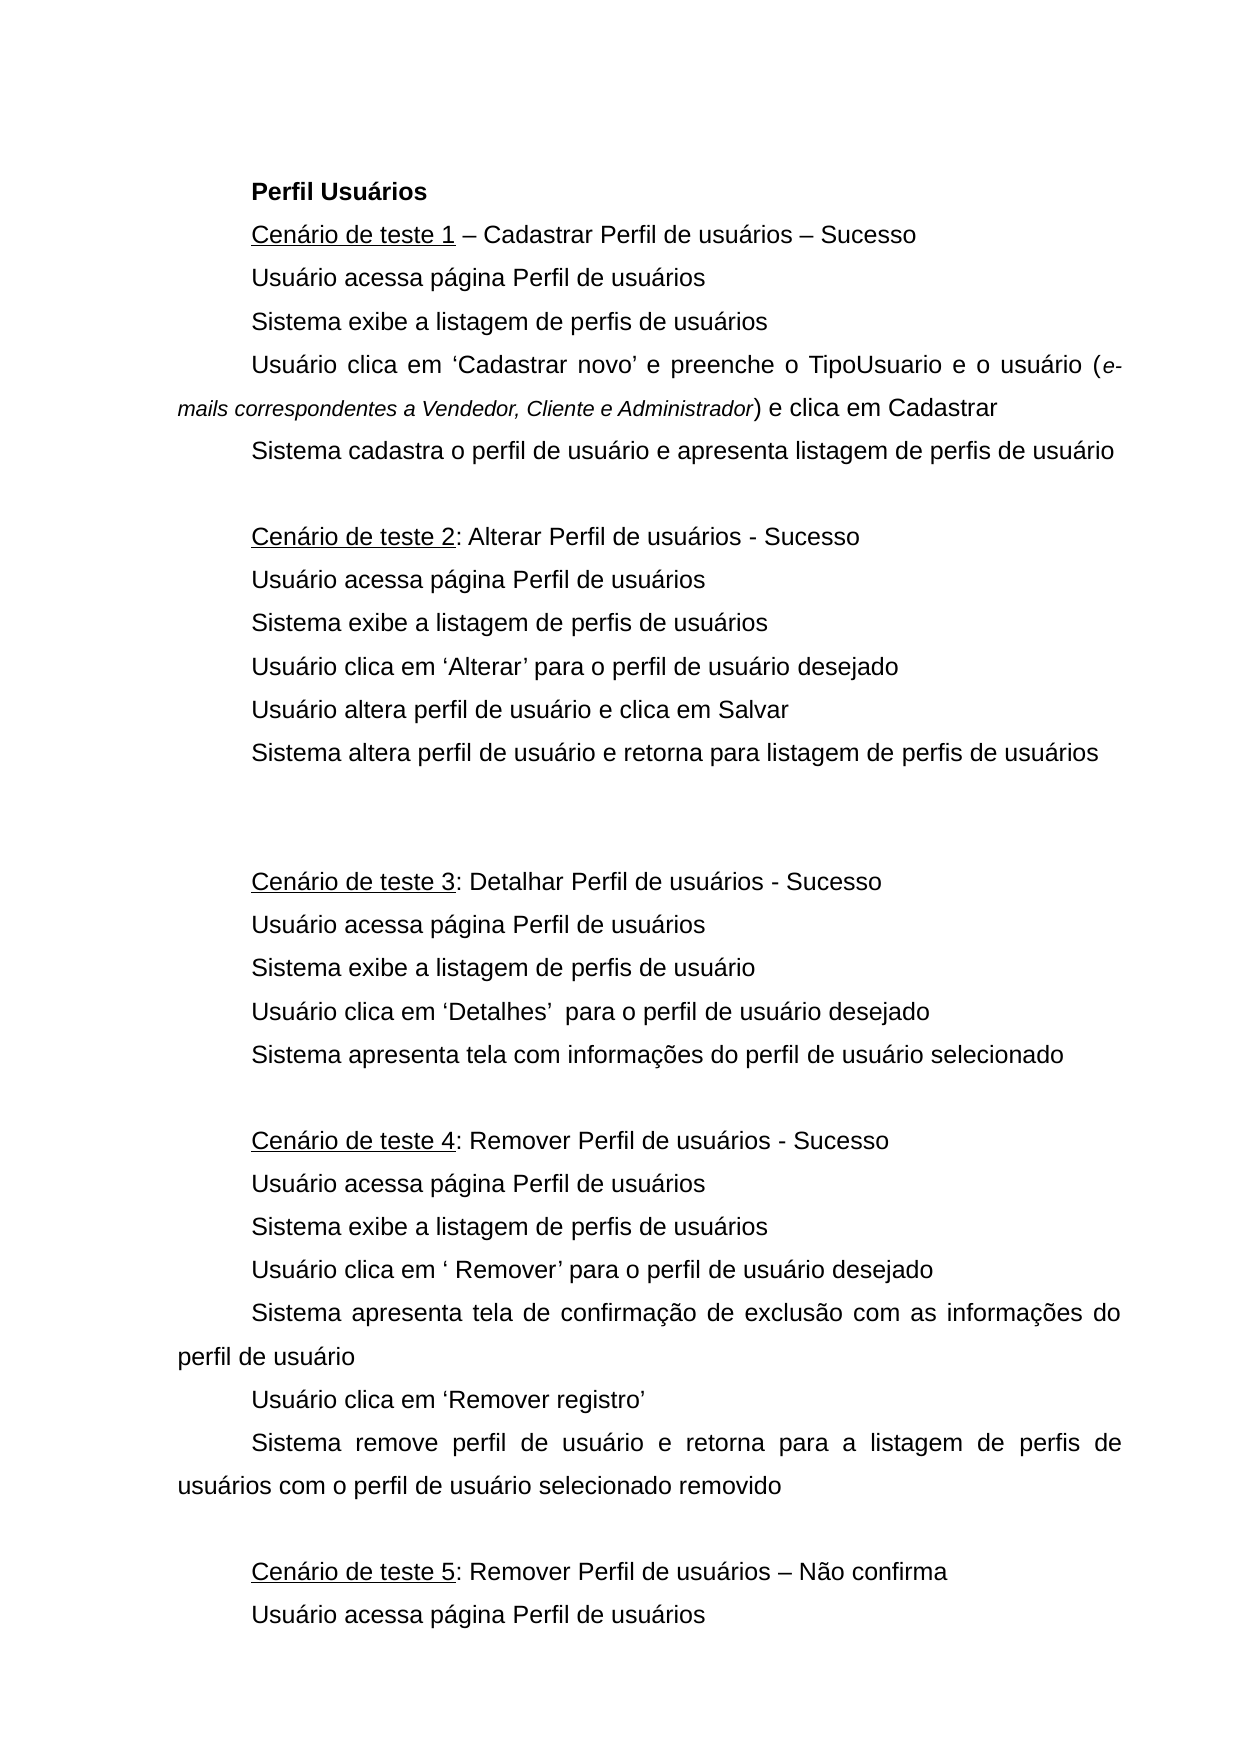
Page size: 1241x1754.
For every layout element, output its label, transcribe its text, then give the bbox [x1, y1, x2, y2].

text Usuário altera perfil de usuário e clica em Salvar [177, 695, 1122, 723]
text Sistema remove perfil de usuário e retorna para a listagem de perfis de usuários com o perfil de usuário selecionado removido [177, 1428, 1122, 1500]
text Cenário de teste 3: Detalhar Perfil de usuários - Sucesso [177, 867, 1122, 896]
text Sistema altera perfil de usuário e retorna para listagem de perfis de usuários [177, 738, 1122, 767]
text Sistema exibe a listagem de perfis de usuários [177, 307, 1122, 335]
text Cenário de teste 1 – Cadastrar Perfil de usuários – Sucesso [177, 220, 1122, 249]
text Sistema apresenta tela de confirmação de exclusão com as informações do perfil de usuário [177, 1298, 1122, 1370]
text Usuário clica em ‘Remover registro’ [177, 1385, 1122, 1413]
text Usuário clica em ‘Cadastrar novo’ e preenche o TipoUsuario e o usuário (e-mails correspondentes a Vendedor, Cliente e Administrador) e clica em Cadastrar [177, 350, 1122, 422]
text Cenário de teste 4: Remover Perfil de usuários - Sucesso [177, 1126, 1122, 1155]
text Cenário de teste 2: Alterar Perfil de usuários - Sucesso [177, 522, 1122, 551]
text Sistema exibe a listagem de perfis de usuário [177, 953, 1122, 982]
text Usuário acessa página Perfil de usuários [177, 565, 1122, 594]
text Usuário clica em ‘Detalhes’ para o perfil de usuário desejado [177, 997, 1122, 1025]
text Usuário acessa página Perfil de usuários [177, 910, 1122, 939]
text Usuário clica em ‘Alterar’ para o perfil de usuário desejado [177, 652, 1122, 680]
text Sistema apresenta tela com informações do perfil de usuário selecionado [177, 1040, 1122, 1068]
text Usuário acessa página Perfil de usuários [177, 1169, 1122, 1198]
text Sistema exibe a listagem de perfis de usuários [177, 1212, 1122, 1241]
text Cenário de teste 5: Remover Perfil de usuários – Não confirma [177, 1557, 1122, 1586]
text Sistema cadastra o perfil de usuário e apresenta listagem de perfis de usuário [177, 436, 1122, 465]
text Usuário clica em ‘ Remover’ para o perfil de usuário desejado [177, 1255, 1122, 1284]
text Sistema exibe a listagem de perfis de usuários [177, 608, 1122, 637]
text Perfil Usuários [177, 177, 1122, 206]
text Usuário acessa página Perfil de usuários [177, 263, 1122, 292]
text Usuário acessa página Perfil de usuários [177, 1600, 1122, 1629]
